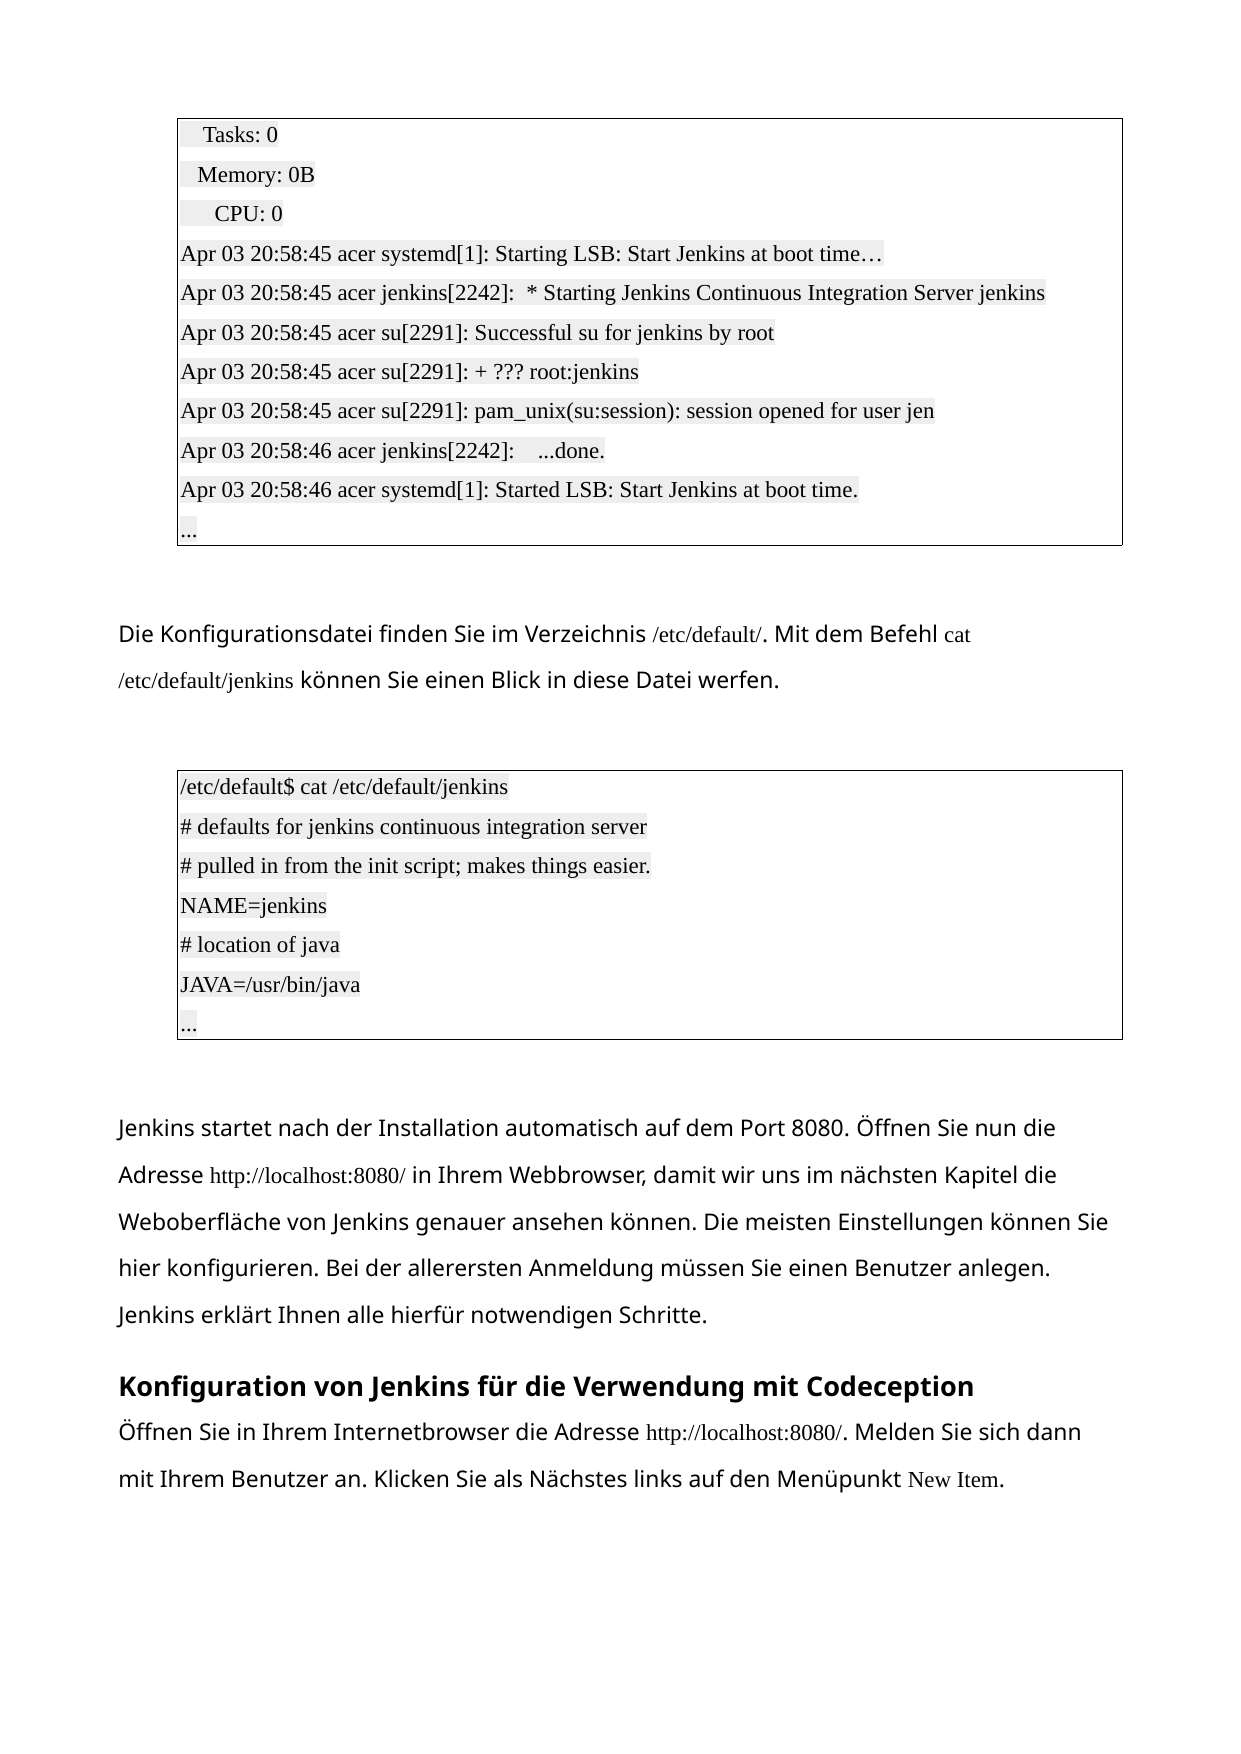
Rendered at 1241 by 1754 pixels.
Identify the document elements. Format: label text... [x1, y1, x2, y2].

text Die Konfigurationsdatei finden Sie im Verzeichnis /etc/default/. Mit dem Befehl cat /etc/default/jenkins können Sie einen Blick in diese Datei werfen. [118, 617, 1122, 696]
text Tasks: 0 Memory: 0B CPU: 0 Apr 03 20:58:45 acer systemd[1]: Starting LSB: Start Jenkins at boot time… Apr 03 20:58:45 acer jenkins[2242]: * Starting Jenkins Continuous Integration Server jenkins Apr 03 20:58:45 acer su[2291]: Successful su for jenkins by root Apr 03 20:58:45 acer su[2291]: + ??? root:jenkins Apr 03 20:58:45 acer su[2291]: pam_unix(su:session): session opened for user jen Apr 03 20:58:46 acer jenkins[2242]: ...done. Apr 03 20:58:46 acer systemd[1]: Started LSB: Start Jenkins at boot time. ... [178, 119, 1122, 545]
text /etc/default$ cat /etc/default/jenkins # defaults for jenkins continuous integration server # pulled in from the init script; makes things easier. NAME=jenkins # location of java JAVA=/usr/bin/java ... [178, 771, 1122, 1039]
text Jenkins startet nach der Installation automatisch auf dem Port 8080. Öffnen Sie nun die Adresse http://localhost:8080/ in Ihrem Webbrowser, damit wir uns im nächsten Kapitel die Weboberfläche von Jenkins genauer ansehen können. Die meisten Einstellungen können Sie hier konfigurieren. Bei der allerersten Anmeldung müssen Sie einen Benutzer anlegen. Jenkins erklärt Ihnen alle hierfür notwendigen Schritte. [118, 1112, 1122, 1331]
text Öffnen Sie in Ihrem Internetbrowser die Adresse http://localhost:8080/. Melden Sie sich dann mit Ihrem Benutzer an. Klicken Sie als Nächstes links auf den Menüpunkt New Item. [118, 1416, 1122, 1494]
subtitle Konfiguration von Jenkins für die Verwendung mit Codeception [118, 1367, 1122, 1404]
